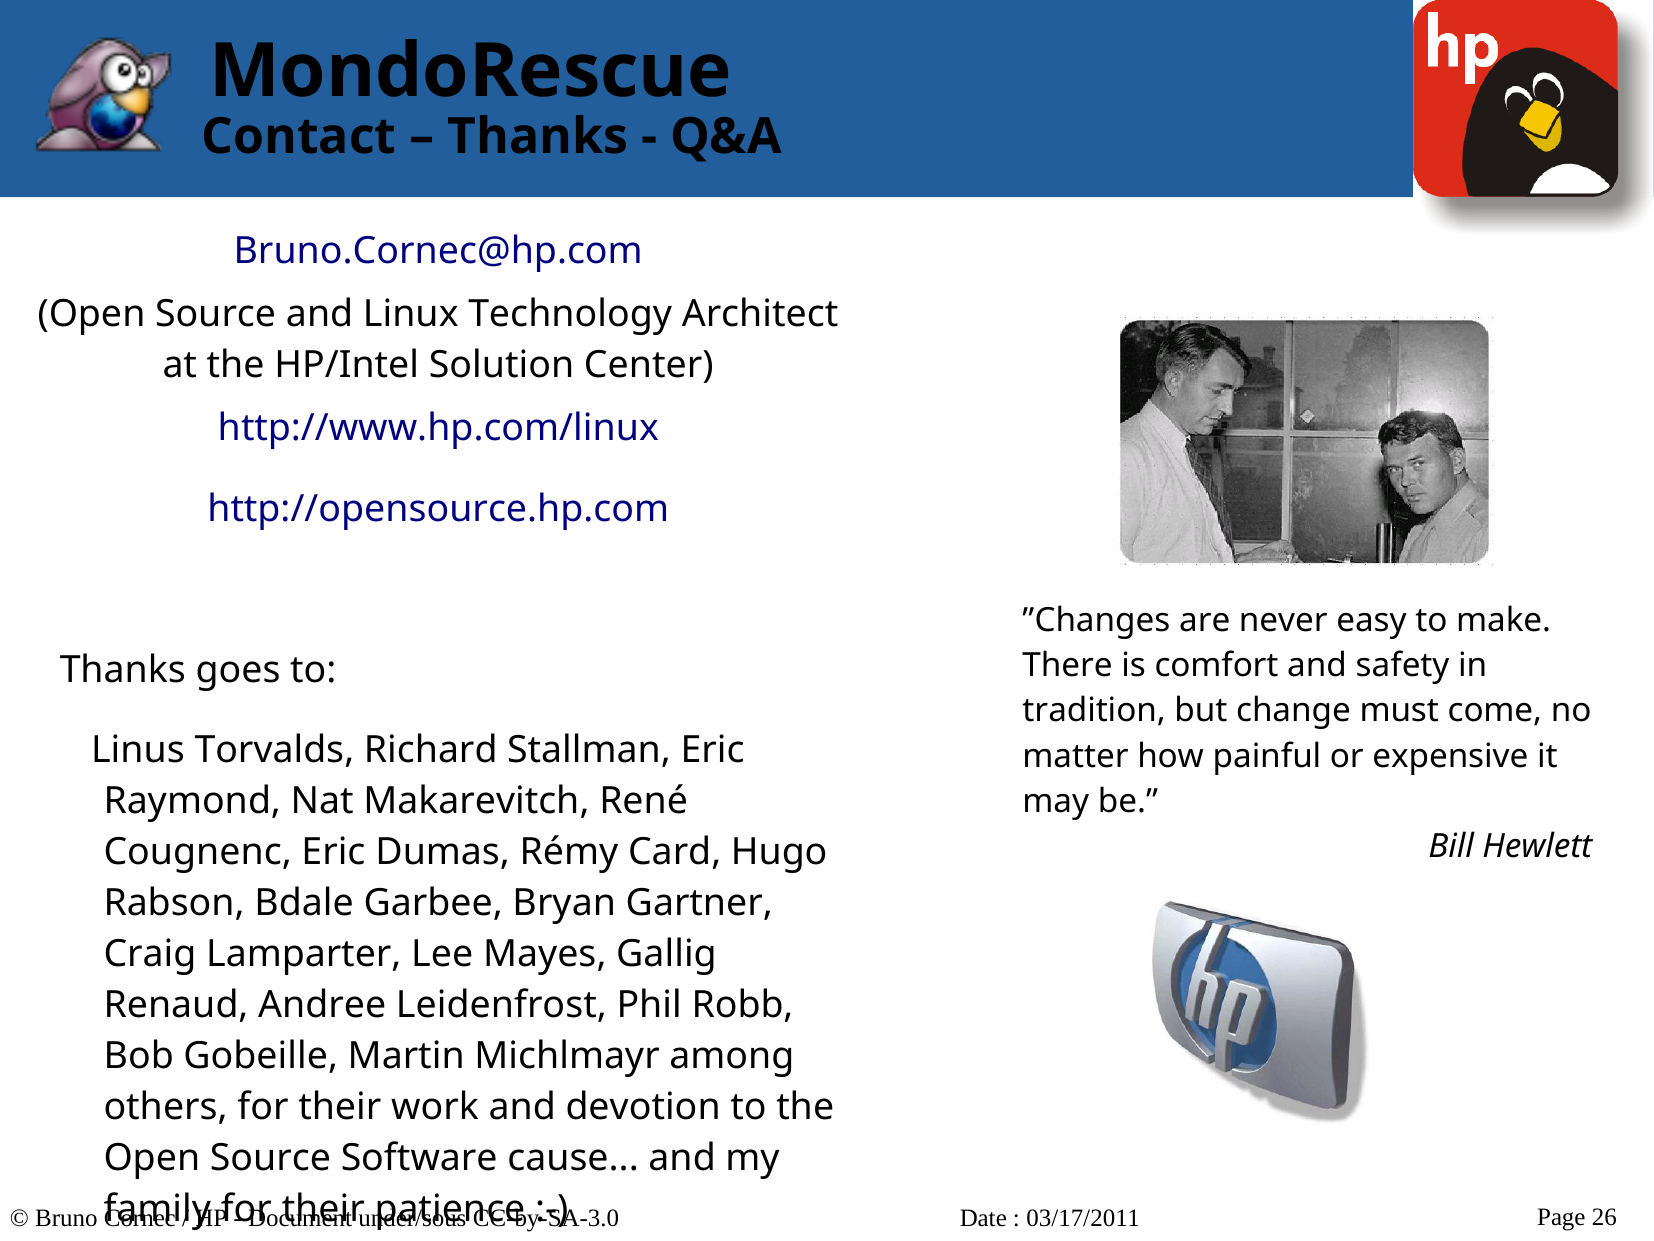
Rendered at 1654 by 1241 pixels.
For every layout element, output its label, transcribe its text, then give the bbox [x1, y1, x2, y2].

picture [1413, 0, 1654, 235]
picture [1105, 890, 1422, 1130]
picture [0, 0, 211, 199]
list Bruno.Cornec@hp.com (Open Source and Linux Technology Architect at the HP/Intel Solution Center) http://www.hp.com/linux http://opensource.hp.com Thanks goes to: Linus Torvalds, Richard Stallman, Eric Raymond, Nat Makarevitch, René Cougnenc, Eric Dumas, Rémy Card, Hugo Rabson, Bdale Garbee, Bryan Gartner, Craig Lamparter, Lee Mayes, Gallig Renaud, Andree Leidenfrost, Phil Robb, Bob Gobeille, Martin Michlmayr among others, for their work and devotion to the Open Source Software cause... and my family for their patience :-) [20, 223, 856, 1201]
title Contact – Thanks - Q&A [201, 32, 1191, 241]
text_box ”Changes are never easy to make. There is comfort and safety in tradition, but change must come, no matter how painful or expensive it may be.” Bill Hewlett [1022, 595, 1634, 877]
picture [1113, 316, 1496, 568]
